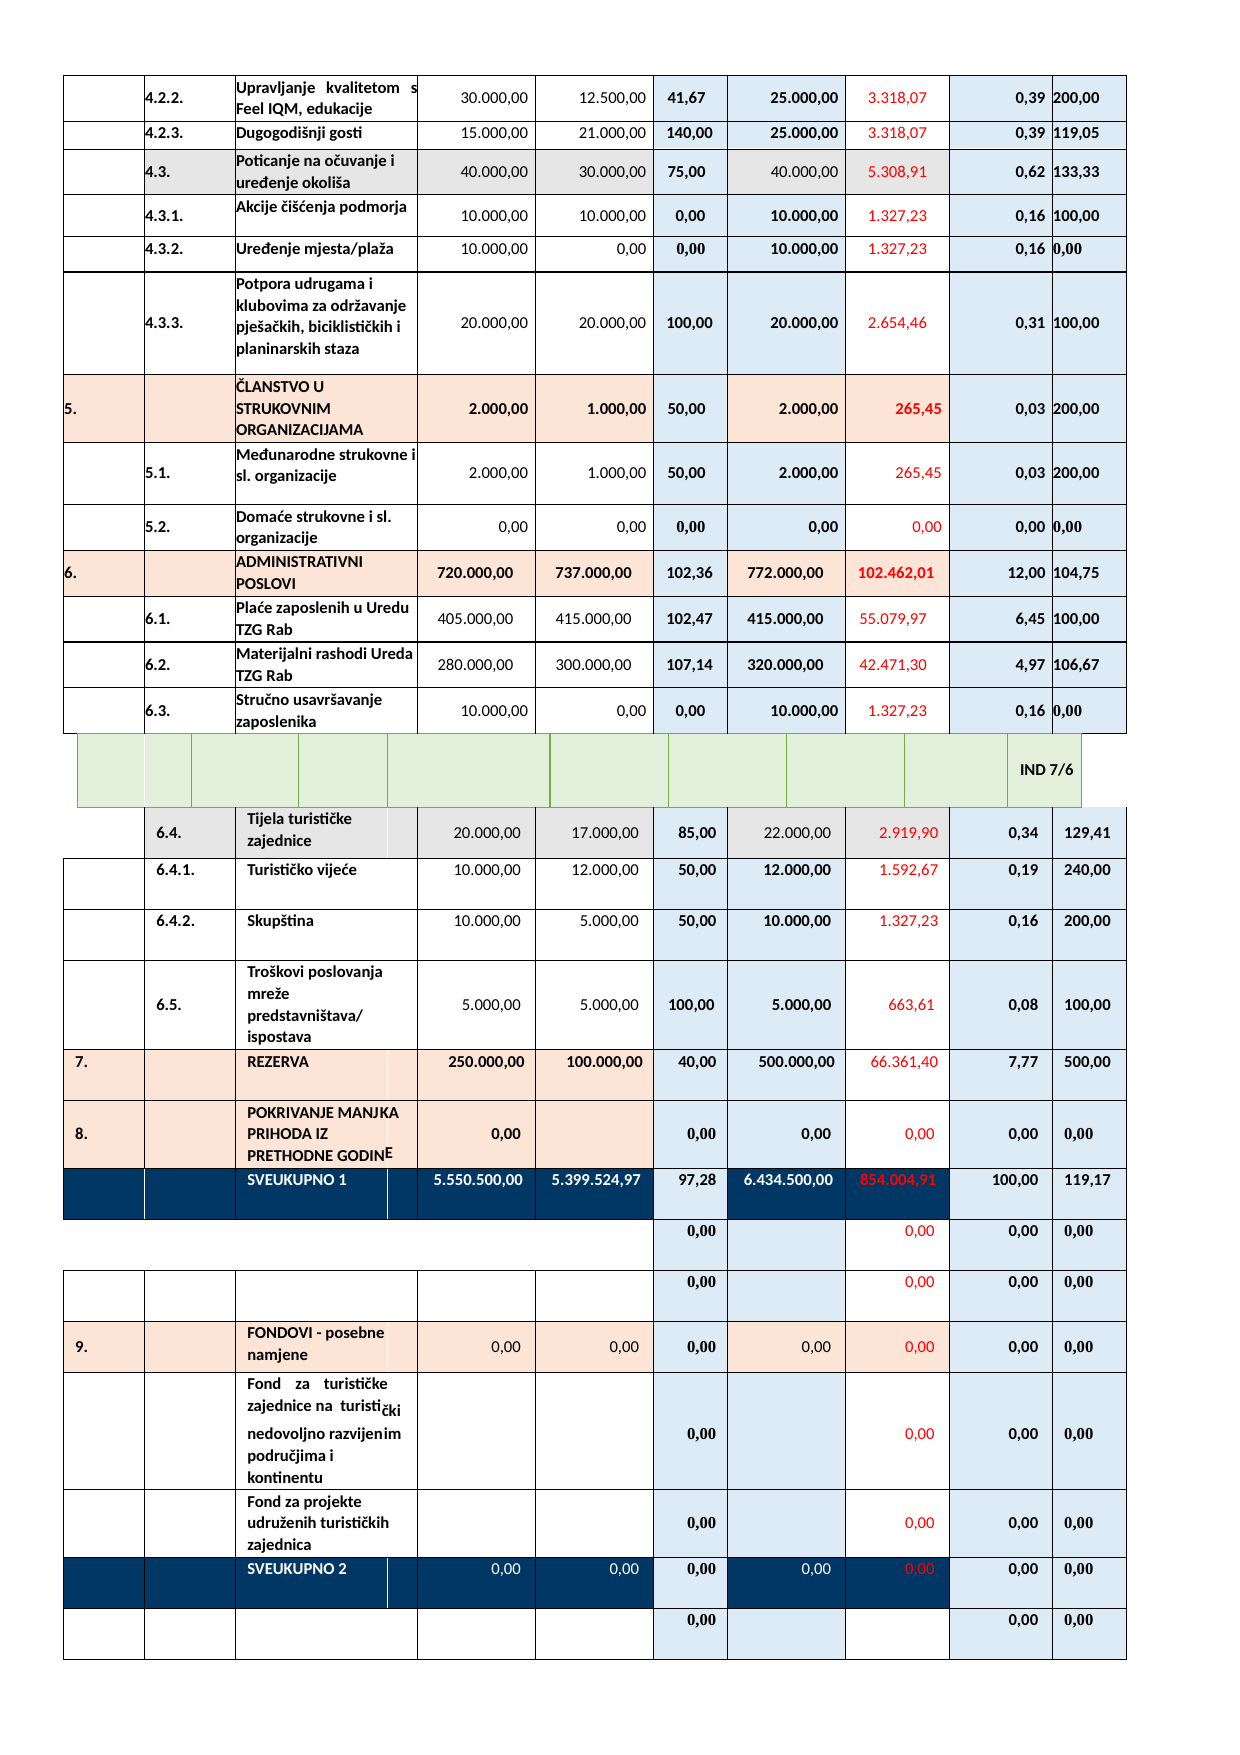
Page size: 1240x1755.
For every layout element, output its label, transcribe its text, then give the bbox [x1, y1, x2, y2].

table_cell [388, 1490, 417, 1557]
table_cell 10.000,00 [418, 910, 535, 960]
table_cell 2.919,90 [846, 808, 949, 858]
table_cell [846, 1373, 949, 1423]
table_cell 4.3.1. [145, 195, 235, 236]
table_cell 0,00 [1053, 1271, 1126, 1321]
table_cell [64, 1558, 144, 1608]
table_cell [654, 734, 668, 807]
table_cell 140,00 [654, 122, 727, 148]
table_cell 0,00 [1053, 1490, 1126, 1557]
table_cell im [388, 1423, 417, 1489]
table_cell 20.000,00 [418, 273, 535, 374]
table_cell [78, 734, 144, 807]
table_cell 2.000,00 [728, 443, 845, 504]
table_cell ADMINISTRATIVNI POSLOVI [236, 551, 417, 596]
table_cell 0,00 [846, 1423, 949, 1489]
table_cell [64, 1169, 144, 1219]
table_cell POKRIVANJE MANJ PRIHODA IZ PRETHODNE GODIN [236, 1101, 387, 1168]
table_cell 6.2. [145, 643, 235, 687]
table_cell 6. [64, 551, 144, 596]
table_cell [388, 1609, 417, 1659]
table_cell [191, 1169, 235, 1219]
table_cell 5.550.500,00 [418, 1169, 535, 1219]
table_cell [669, 734, 728, 807]
table_cell 10.000,00 [728, 688, 845, 733]
table_cell [78, 808, 144, 858]
table_cell 0,00 [1053, 1558, 1126, 1608]
table_cell [536, 1373, 653, 1423]
table_cell 7. [64, 1050, 144, 1100]
table_cell 0,00 [654, 1490, 727, 1557]
table_cell 1.327,23 [846, 237, 949, 271]
table_cell 0,03 [950, 375, 1052, 442]
table_cell [388, 1050, 417, 1100]
table_cell 100,00 [654, 273, 727, 374]
table_cell 720.000,00 [418, 551, 535, 596]
table_cell 20.000,00 [728, 273, 845, 374]
table_cell [536, 1101, 653, 1168]
table_cell 66.361,40 [846, 1050, 949, 1100]
table_cell 0,00 [654, 1220, 727, 1270]
table_cell [536, 1271, 653, 1321]
table_cell 25.000,00 [728, 76, 845, 121]
table_cell 5.2. [145, 505, 235, 550]
table_cell [846, 1609, 949, 1659]
table_cell [145, 1169, 191, 1219]
table_cell SVEUKUPNO 1 [236, 1169, 387, 1219]
table_cell 42.471,30 [846, 643, 949, 687]
table_cell 6,45 [950, 597, 1052, 641]
table_cell [418, 1423, 535, 1489]
table_cell 0,00 [950, 1271, 1052, 1321]
table_cell [64, 1373, 144, 1423]
table_cell 250.000,00 [418, 1050, 535, 1100]
table_cell 12,00 [950, 551, 1052, 596]
table_cell 15.000,00 [418, 122, 535, 148]
table_cell [1082, 734, 1126, 807]
table_cell Akcije čišćenja podmorja [236, 195, 417, 236]
table_cell [191, 1101, 235, 1168]
table_cell 0,00 [1053, 1101, 1126, 1168]
table_cell [905, 734, 949, 807]
table_cell [388, 1169, 417, 1219]
table_cell 0,00 [846, 505, 949, 550]
table_cell 100,00 [1053, 961, 1126, 1049]
table_cell 5.308,91 [846, 150, 949, 194]
table_cell 50,00 [654, 910, 727, 960]
table_cell 200,00 [1053, 910, 1126, 960]
table_cell 0,00 [1053, 505, 1126, 550]
table_cell [388, 808, 417, 858]
table_cell Potpora udrugama i klubovima za održavanje pješačkih, biciklističkih i planinarskih staza [236, 273, 417, 374]
table_cell [145, 1322, 191, 1372]
table_cell KA E [388, 1101, 417, 1168]
table_cell [64, 443, 144, 504]
table_cell 0,00 [950, 1423, 1052, 1489]
table_cell [654, 1373, 727, 1423]
table_cell 0,00 [654, 688, 727, 733]
table_cell 6.4.2 [145, 910, 191, 960]
table_cell 6.4.1 [145, 859, 191, 909]
table_cell 0,00 [950, 1220, 1052, 1270]
table_cell 102,47 [654, 597, 727, 641]
table_cell 0,00 [1053, 688, 1126, 733]
table_cell [551, 734, 654, 807]
table_cell 3.318,07 [846, 122, 949, 148]
table_cell 0,00 [1053, 1220, 1126, 1270]
table_cell 0,00 [846, 1271, 949, 1321]
table_cell [388, 859, 417, 909]
table_cell [236, 1271, 387, 1321]
table_cell Skupština [236, 910, 387, 960]
table_cell 7,77 [950, 1050, 1052, 1100]
table_cell [145, 1101, 191, 1168]
table_cell 10.000,00 [728, 195, 845, 236]
table_cell 0,00 [846, 1490, 949, 1557]
table_cell 0,00 [654, 1423, 727, 1489]
table_cell [728, 1373, 845, 1423]
table_cell 1.000,00 [536, 375, 653, 442]
table_cell 0,00 [536, 505, 653, 550]
table_cell [536, 1220, 653, 1270]
table_cell 0,00 [950, 1609, 1052, 1659]
table_cell 0,00 [654, 505, 727, 550]
table_cell 737.000,00 [536, 551, 653, 596]
table_cell Upravljanje kvalitetom s Feel IQM, edukacije [236, 76, 417, 121]
table_cell 0,19 [950, 859, 1052, 909]
table_cell 0,08 [950, 961, 1052, 1049]
table_cell 0,00 [654, 1101, 727, 1168]
table_cell 50,00 [654, 443, 727, 504]
table_cell [145, 1373, 191, 1423]
table_cell 0,00 [654, 237, 727, 271]
table_cell 500.000,00 [728, 1050, 845, 1100]
table_cell [388, 1558, 417, 1608]
table_cell 5.000,00 [728, 961, 845, 1049]
table_cell 200,00 [1053, 443, 1126, 504]
table_cell 5.000,00 [536, 961, 653, 1049]
table_cell 6.4. [145, 808, 191, 858]
table_cell 10.000,00 [418, 237, 535, 271]
table_cell [536, 1609, 653, 1659]
table_cell 100.000,00 [536, 1050, 653, 1100]
table_cell 0,39 [950, 76, 1052, 121]
table_cell 104,75 [1053, 551, 1126, 596]
table_cell 100,00 [1053, 195, 1126, 236]
table_cell [418, 1271, 535, 1321]
table_cell 0,00 [1053, 1423, 1126, 1489]
table_cell 5.000,00 [418, 961, 535, 1049]
table_cell 1.592,67 [846, 859, 949, 909]
table_cell Poticanje na očuvanje i uređenje okoliša [236, 150, 417, 194]
table_cell 10.000,00 [728, 910, 845, 960]
table_cell [728, 1423, 845, 1489]
table_cell 107,14 [654, 643, 727, 687]
table_cell 200,00 [1053, 76, 1126, 121]
table_cell 0,00 [418, 1322, 535, 1372]
table_cell [192, 734, 298, 807]
table_cell 6.434.500,00 [728, 1169, 845, 1219]
table_cell [64, 76, 144, 121]
table_cell 30.000,00 [536, 150, 653, 194]
table_cell 663,61 [846, 961, 949, 1049]
table_cell [145, 1490, 191, 1557]
table_cell 0,00 [418, 1558, 535, 1608]
table_cell 3.318,07 [846, 76, 949, 121]
table_cell 415.000,00 [728, 597, 845, 641]
table_cell 50,00 [654, 375, 727, 442]
table_cell 405.000,00 [418, 597, 535, 641]
table_cell 2.654,46 [846, 273, 949, 374]
table_cell [145, 734, 191, 807]
table_cell [64, 1609, 144, 1659]
table_cell 0,00 [950, 1490, 1052, 1557]
table_cell [64, 1220, 144, 1270]
table_cell 200,00 [1053, 375, 1126, 442]
table_cell [145, 1220, 191, 1270]
table_cell . [191, 859, 235, 909]
table_cell 854.004,91 [846, 1169, 949, 1219]
table_cell 5. [64, 375, 144, 442]
table_cell [64, 734, 77, 858]
table_cell 2.000,00 [728, 375, 845, 442]
table_cell [145, 1271, 191, 1321]
table_cell [145, 375, 235, 442]
table_cell 25.000,00 [728, 122, 845, 148]
table_cell [145, 1050, 191, 1100]
table_cell 0,00 [846, 1322, 949, 1372]
table_cell Stručno usavršavanje zaposlenika [236, 688, 417, 733]
table_cell 12.000,00 [728, 859, 845, 909]
table_cell [191, 1271, 235, 1321]
table_cell 8. [64, 1101, 144, 1168]
table_cell 0,00 [728, 1101, 845, 1168]
table_cell Domaće strukovne i sl. organizacije [236, 505, 417, 550]
table_cell [388, 734, 536, 807]
table_cell [64, 195, 144, 236]
table_cell IND 7/6 [1008, 734, 1081, 807]
table_cell 265,45 [846, 443, 949, 504]
table_cell 102.462,01 [846, 551, 949, 596]
table_cell [846, 734, 904, 807]
table_cell 4.3.3. [145, 273, 235, 374]
table_cell 9. [64, 1322, 144, 1372]
table_cell [536, 1490, 653, 1557]
table_cell 0,00 [728, 1322, 845, 1372]
table_cell 500,00 [1053, 1050, 1126, 1100]
table_cell [191, 1220, 387, 1270]
table_cell [145, 1423, 191, 1489]
table_cell [145, 551, 235, 596]
table_cell 30.000,00 [418, 76, 535, 121]
table_cell 1.327,23 [846, 688, 949, 733]
table_cell [536, 734, 549, 807]
table_cell [191, 808, 235, 858]
table_cell [64, 688, 144, 733]
table_cell 0,31 [950, 273, 1052, 374]
table_cell 119,17 [1053, 1169, 1126, 1219]
table_cell 4.2.3. [145, 122, 235, 148]
table_cell 10.000,00 [728, 237, 845, 271]
table_cell 1.327,23 [846, 195, 949, 236]
table_cell [64, 1490, 144, 1557]
table_cell [64, 961, 144, 1049]
table_cell Troškovi poslovanja mreže predstavništava/ ispostava [236, 961, 387, 1049]
table_cell [64, 859, 144, 909]
table_cell [191, 1050, 235, 1100]
table_cell 106,67 [1053, 643, 1126, 687]
table_cell [236, 1609, 387, 1659]
table_cell 40.000,00 [728, 150, 845, 194]
table_cell nedovoljno razvijen područjima i kontinentu [236, 1423, 387, 1489]
table_cell 240,00 [1053, 859, 1126, 909]
table_cell [388, 1220, 536, 1270]
table_cell 100,00 [1053, 597, 1126, 641]
table_cell 133,33 [1053, 150, 1126, 194]
table_cell 772.000,00 [728, 551, 845, 596]
table_cell 0,00 [654, 1322, 727, 1372]
table_cell Međunarodne strukovne i sl. organizacije [236, 443, 417, 504]
table_cell 6.5. [145, 961, 191, 1049]
table_cell 0,00 [654, 1558, 727, 1608]
table_cell [64, 505, 144, 550]
table_cell 320.000,00 [728, 643, 845, 687]
table_cell 4.2.2. [145, 76, 235, 121]
table_cell 10.000,00 [536, 195, 653, 236]
table_cell 102,36 [654, 551, 727, 596]
table_cell 4,97 [950, 643, 1052, 687]
table_cell FONDOVI - posebne namjene [236, 1322, 387, 1372]
table_cell 0,00 [950, 1101, 1052, 1168]
table_cell 0,00 [654, 195, 727, 236]
table_cell 0,00 [418, 505, 535, 550]
table_cell [191, 1490, 235, 1557]
table_cell SVEUKUPNO 2 [236, 1558, 387, 1608]
table_cell [191, 1423, 235, 1489]
table_cell 1.327,23 [846, 910, 949, 960]
table_cell [388, 910, 417, 960]
table_cell 0,16 [950, 195, 1052, 236]
table_cell [388, 1271, 417, 1321]
table_cell [145, 1558, 191, 1608]
table_cell [145, 1609, 191, 1659]
table_cell [418, 1609, 535, 1659]
table_cell 119,05 [1053, 122, 1126, 148]
table_cell Materijalni rashodi Ureda TZG Rab [236, 643, 417, 687]
table_cell Turističko vijeće [236, 859, 387, 909]
table_cell 4.3. [145, 150, 235, 194]
table_cell 5.399.524,97 [536, 1169, 653, 1219]
table_cell 20.000,00 [418, 808, 535, 858]
table_cell 20.000,00 [536, 273, 653, 374]
table_cell 40,00 [654, 1050, 727, 1100]
table_cell [64, 237, 144, 271]
table_cell 5.000,00 [536, 910, 653, 960]
table_cell 0,16 [950, 237, 1052, 271]
table_cell [64, 122, 144, 148]
table_cell 0,00 [846, 1101, 949, 1168]
table_cell 0,00 [654, 1271, 727, 1321]
table_cell 0,03 [950, 443, 1052, 504]
table_cell 6.3. [145, 688, 235, 733]
table_cell 0,00 [950, 1322, 1052, 1372]
table_cell [728, 1490, 845, 1557]
table_cell 40.000,00 [418, 150, 535, 194]
table_cell 0,00 [728, 505, 845, 550]
table_cell 10.000,00 [418, 859, 535, 909]
table_cell [728, 1220, 845, 1270]
table_cell 10.000,00 [418, 688, 535, 733]
table_cell 0,62 [950, 150, 1052, 194]
table_cell 0,34 [950, 808, 1052, 858]
table_cell 0,00 [536, 237, 653, 271]
table_cell 0,00 [536, 1322, 653, 1372]
table_cell [787, 734, 846, 807]
table_cell 0,00 [950, 505, 1052, 550]
table_cell [728, 1609, 845, 1659]
table_cell 129,41 [1053, 807, 1126, 858]
table_cell [191, 1373, 235, 1423]
table_cell 0,16 [950, 910, 1052, 960]
table_cell 2.000,00 [418, 375, 535, 442]
table_cell REZERVA [236, 1050, 387, 1100]
table_cell [191, 961, 235, 1049]
table_cell 17.000,00 [536, 808, 653, 858]
table_cell 0,00 [1053, 237, 1126, 271]
table_cell 0,00 [950, 1558, 1052, 1608]
table_cell [388, 1322, 417, 1372]
table_cell 4.3.2. [145, 237, 235, 271]
table_cell 0,00 [1053, 1609, 1126, 1659]
table_cell 415.000,00 [536, 597, 653, 641]
table_cell 300.000,00 [536, 643, 653, 687]
table_cell 97,28 [654, 1169, 727, 1219]
table_cell 0,00 [536, 1558, 653, 1608]
table_cell 265,45 [846, 375, 949, 442]
table_cell 21.000,00 [536, 122, 653, 148]
table_cell [728, 1271, 845, 1321]
table_cell 0,16 [950, 688, 1052, 733]
table_cell 0,00 [846, 1220, 949, 1270]
table_cell 75,00 [654, 150, 727, 194]
table_cell [728, 734, 786, 807]
table_cell Fond za projekte udruženih turističkih zajednica [236, 1490, 387, 1557]
table_cell [64, 910, 144, 960]
table_cell 100,00 [1053, 273, 1126, 374]
table_cell [1053, 1373, 1126, 1423]
table_cell [536, 1423, 653, 1489]
table_cell [191, 1558, 235, 1608]
table_cell Dugogodišnji gosti [236, 122, 417, 148]
table_cell [949, 734, 1007, 807]
table_cell 22.000,00 [728, 808, 845, 858]
table_cell [64, 273, 144, 374]
table_cell [64, 1423, 144, 1489]
table_cell [418, 1373, 535, 1423]
table_cell [191, 1322, 235, 1372]
table_cell Uređenje mjesta/plaža [236, 237, 417, 271]
table_cell [64, 1271, 144, 1321]
table_cell 6.1. [145, 597, 235, 641]
table_cell 1.000,00 [536, 443, 653, 504]
table_cell [418, 1490, 535, 1557]
table_cell [299, 734, 387, 807]
table_cell 0,00 [728, 1558, 845, 1608]
table_cell 0,00 [654, 1609, 727, 1659]
table_cell 100,00 [654, 961, 727, 1049]
table_cell [64, 643, 144, 687]
table_cell [64, 597, 144, 641]
table_cell 0,00 [536, 688, 653, 733]
table_cell 0,39 [950, 122, 1052, 148]
table_cell 10.000,00 [418, 195, 535, 236]
table_cell čki [388, 1373, 417, 1423]
table_cell 85,00 [654, 808, 727, 858]
table_cell [388, 961, 417, 1049]
table_cell 12.500,00 [536, 76, 653, 121]
table_cell 0,00 [1053, 1322, 1126, 1372]
table_cell ČLANSTVO U STRUKOVNIM ORGANIZACIJAMA [236, 375, 417, 442]
table_cell Fond za turističke zajednice na turisti [236, 1373, 387, 1423]
table_cell Tijela turističke zajednice [236, 808, 387, 858]
table_cell 5.1. [145, 443, 235, 504]
table_cell [950, 1373, 1052, 1423]
table_cell . [191, 910, 235, 960]
table_cell 55.079,97 [846, 597, 949, 641]
table_cell 50,00 [654, 859, 727, 909]
table_cell [64, 150, 144, 194]
table_cell 0,00 [418, 1101, 535, 1168]
table_cell 0,00 [846, 1558, 949, 1608]
table_cell [191, 1609, 235, 1659]
table_cell Plaće zaposlenih u Uredu TZG Rab [236, 597, 417, 641]
table_cell 41,67 [654, 76, 727, 121]
table_cell 280.000,00 [418, 643, 535, 687]
table_cell 2.000,00 [418, 443, 535, 504]
table_cell 100,00 [950, 1169, 1052, 1219]
table_cell 12.000,00 [536, 859, 653, 909]
